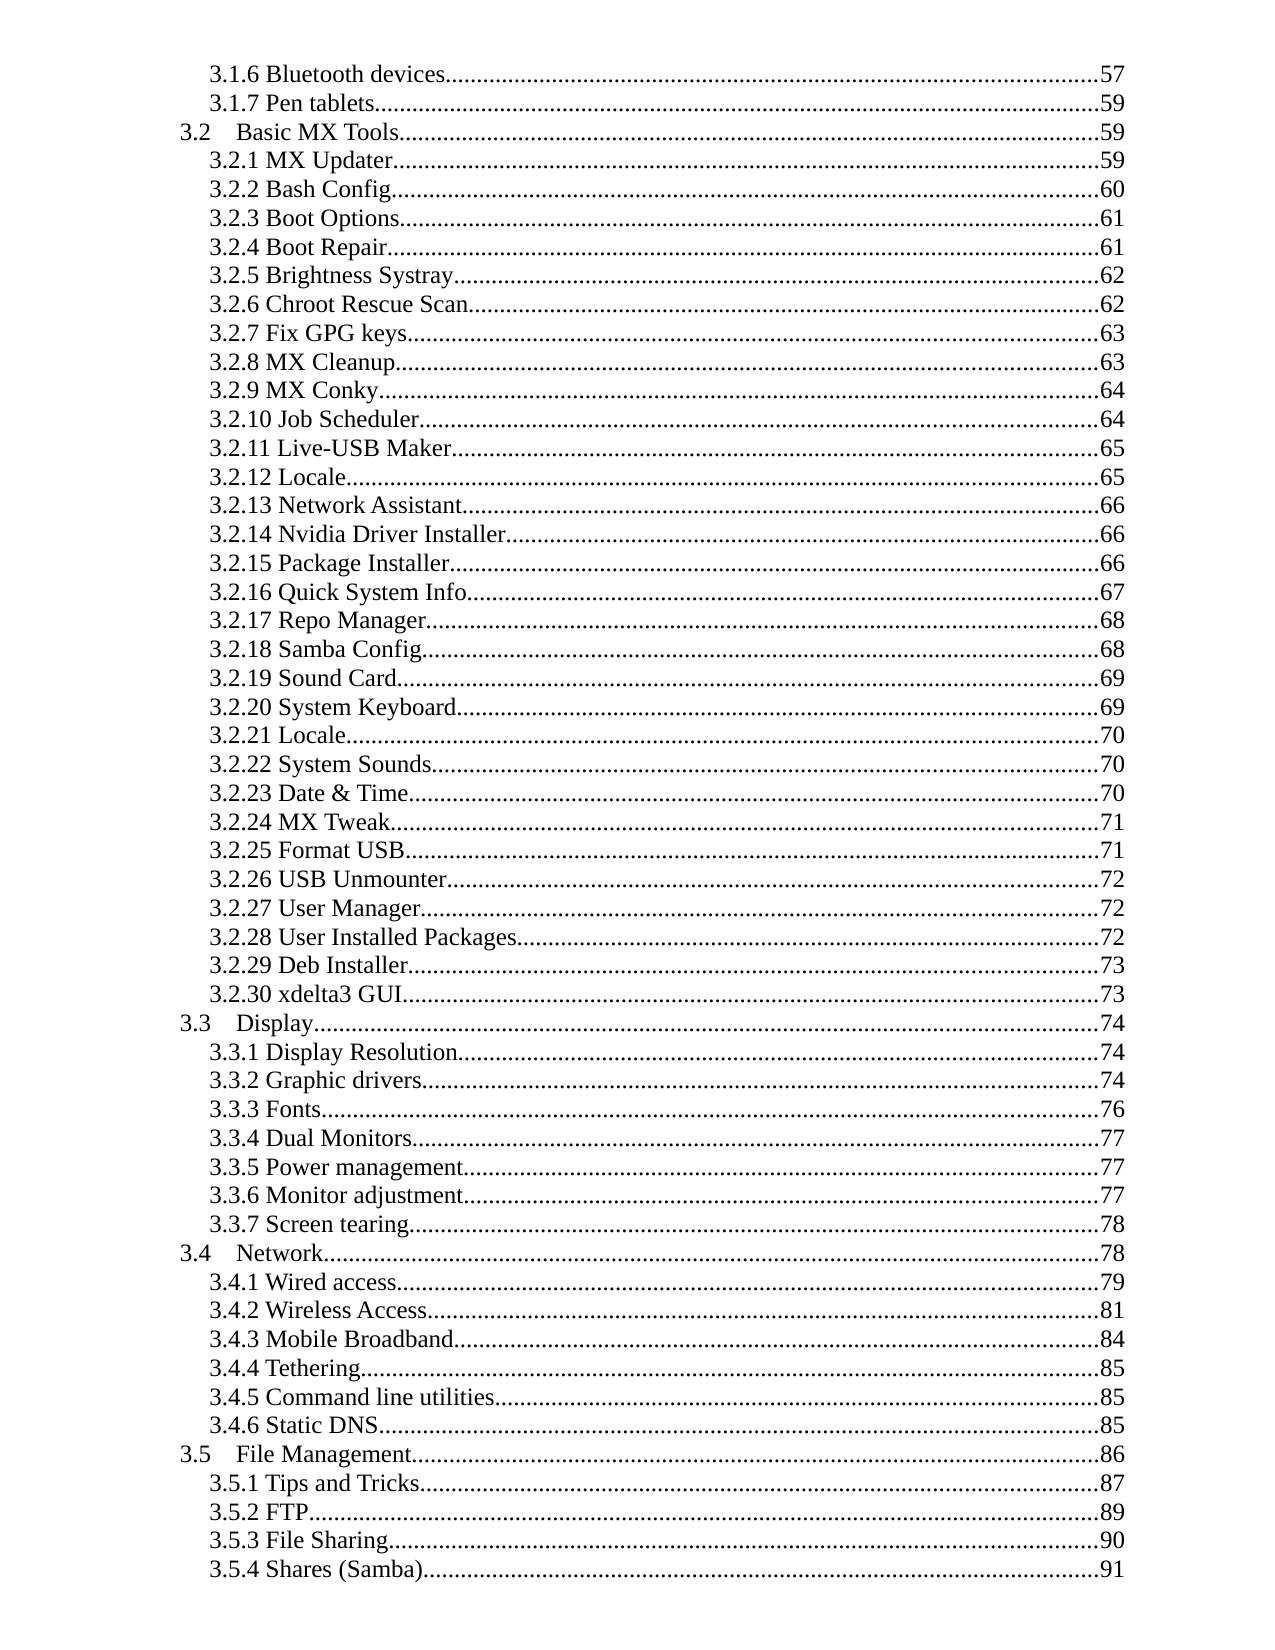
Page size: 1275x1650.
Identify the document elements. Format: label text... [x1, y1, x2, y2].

text 3.2.27 User Manager 72 [209, 893, 1125, 922]
text 3.2.9 MX Conky 64 [209, 375, 1125, 404]
text 3.2.11 Live-USB Maker 65 [209, 433, 1125, 462]
text 3.2.22 System Sounds 70 [209, 749, 1125, 778]
text 3.1.6 Bluetooth devices 57 [209, 59, 1125, 88]
text 3.2.18 Samba Config 68 [209, 634, 1125, 663]
text 3.2.2 Bash Config 60 [209, 174, 1125, 203]
text 3.2.3 Boot Options 61 [209, 203, 1125, 232]
text 3.2.13 Network Assistant 66 [209, 490, 1125, 519]
text 3.2.26 USB Unmounter 72 [209, 864, 1125, 893]
text 3.4.4 Tethering 85 [209, 1353, 1125, 1382]
text 3.4.2 Wireless Access. 81 [209, 1295, 1125, 1324]
text 3.4.3 Mobile Broadband 84 [209, 1324, 1125, 1353]
text 3.2.14 Nvidia Driver Installer 66 [209, 519, 1125, 548]
text 3.2.10 Job Scheduler 64 [209, 404, 1125, 433]
text 3.2.19 Sound Card 69 [209, 663, 1125, 692]
text 3.2.29 Deb Installer 73 [209, 950, 1125, 979]
text 3.1.7 Pen tablets 59 [209, 88, 1125, 117]
text 3.3.7 Screen tearing 78 [209, 1209, 1125, 1238]
text 3.2.20 System Keyboard 69 [209, 692, 1125, 720]
text 3.3.5 Power management 77 [209, 1152, 1125, 1180]
text 3.2.28 User Installed Packages 72 [209, 922, 1125, 950]
text 3.4.1 Wired access 79 [209, 1267, 1125, 1295]
text 3.2.17 Repo Manager 68 [209, 605, 1125, 634]
text 3.4.6 Static DNS 85 [209, 1410, 1125, 1439]
text 3.3.6 Monitor adjustment 77 [209, 1180, 1125, 1209]
text 3.2.25 Format USB 71 [209, 835, 1125, 864]
text 3.4.5 Command line utilities 85 [209, 1382, 1125, 1410]
text 3.2.6 Chroot Rescue Scan 62 [209, 289, 1125, 318]
text 3.5.4 Shares (Samba) 91 [209, 1554, 1125, 1583]
text 3.3.3 Fonts 76 [209, 1094, 1125, 1123]
text 3.2.1 MX Updater 59 [209, 145, 1125, 174]
text 3.2.23 Date & Time 70 [209, 778, 1125, 807]
text 3.3.4 Dual Monitors 77 [209, 1123, 1125, 1152]
text 3.2.4 Boot Repair 61 [209, 232, 1125, 260]
text 3.2.24 MX Tweak 71 [209, 807, 1125, 835]
text 3.2.16 Quick System Info 67 [209, 577, 1125, 605]
text 3.2.12 Locale 65 [209, 462, 1125, 490]
text 3.3.1 Display Resolution 74 [209, 1037, 1125, 1065]
text 3.5.1 Tips and Tricks 87 [209, 1468, 1125, 1497]
text 3.5.3 File Sharing 90 [209, 1525, 1125, 1554]
text 3.2.15 Package Installer 66 [209, 548, 1125, 577]
text 3.3.2 Graphic drivers 74 [209, 1065, 1125, 1094]
text 3.2.5 Brightness Systray 62 [209, 260, 1125, 289]
text 3.2.21 Locale 70 [209, 720, 1125, 749]
text 3.2.8 MX Cleanup 63 [209, 347, 1125, 375]
text 3.2.30 xdelta3 GUI 73 [209, 979, 1125, 1008]
text 3.5.2 FTP 89 [209, 1497, 1125, 1525]
text 3.2.7 Fix GPG keys 63 [209, 318, 1125, 347]
